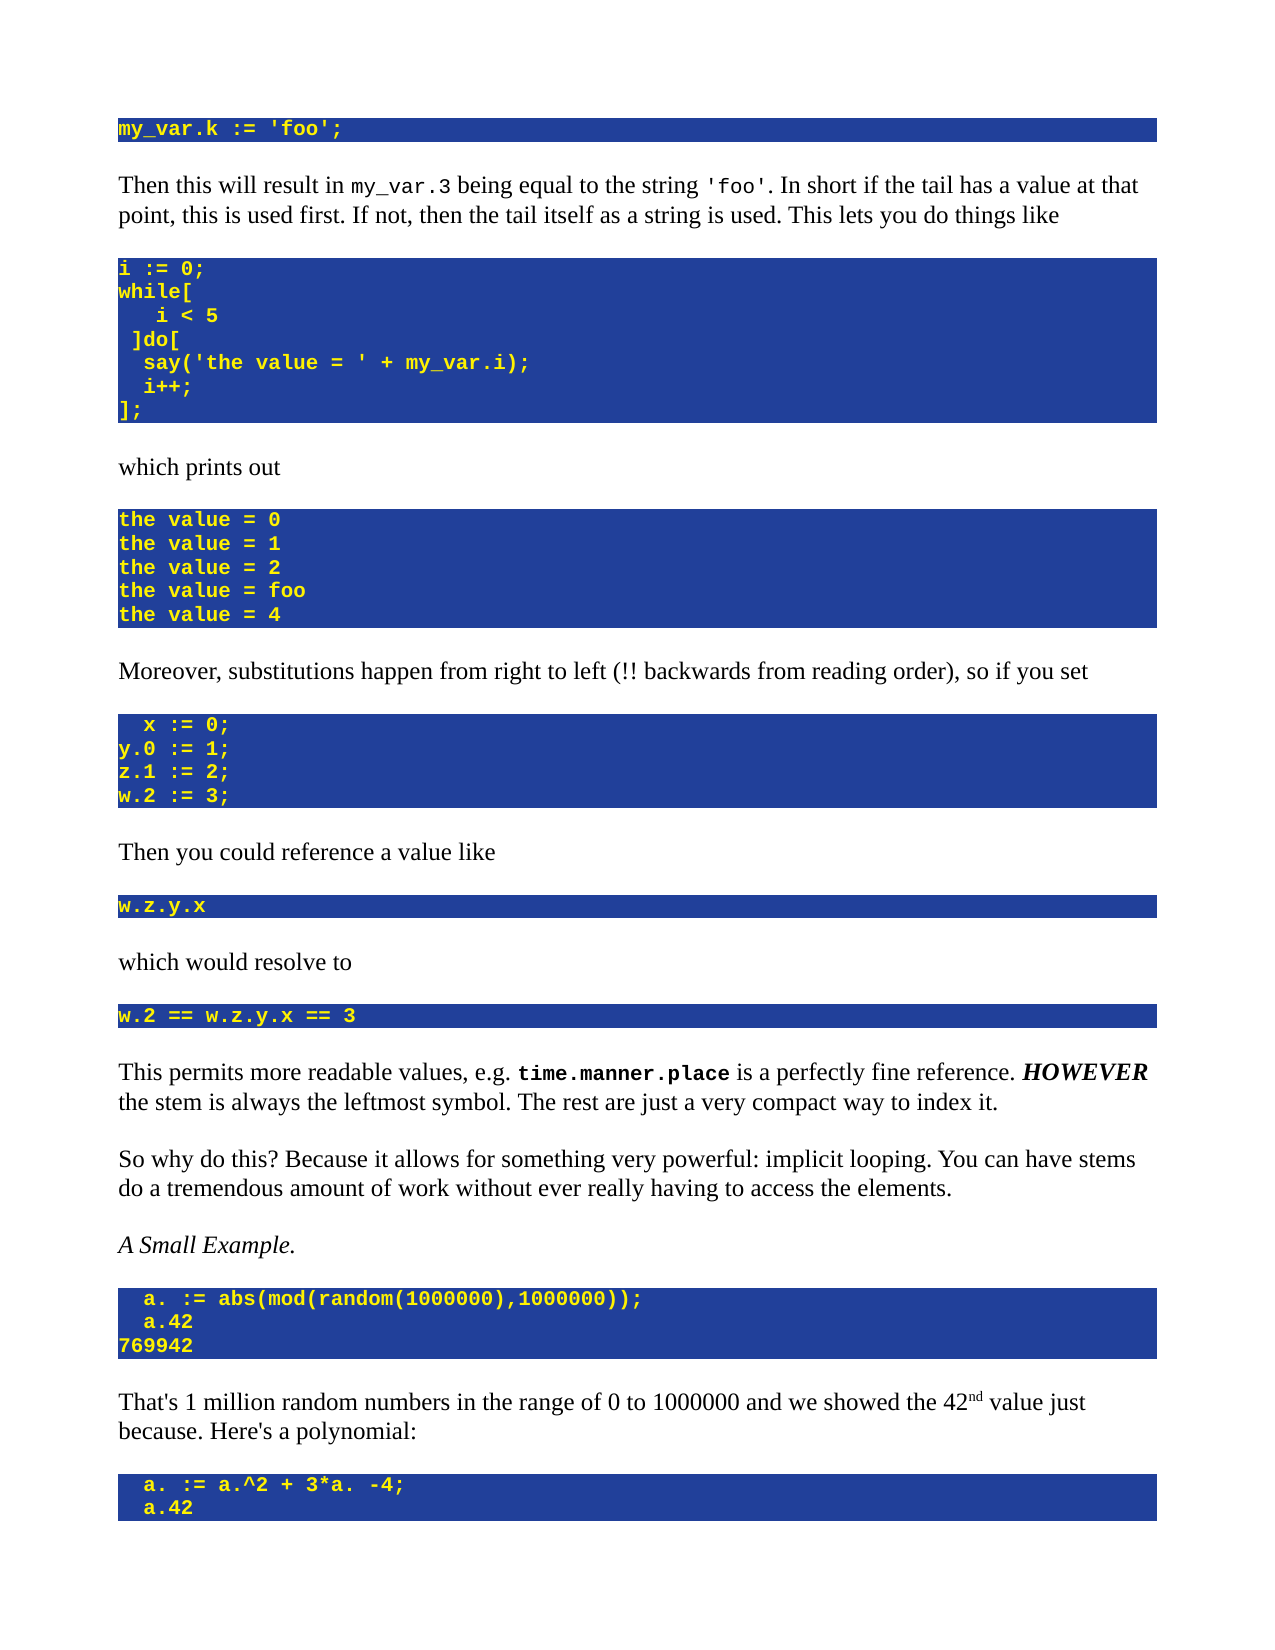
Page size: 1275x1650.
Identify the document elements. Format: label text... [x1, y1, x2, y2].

text a. := a.^2 + 3*a. -4; [118, 1474, 1157, 1497]
text say('the value = ' + my_var.i); [118, 352, 1157, 376]
text my_var.k := 'foo'; [118, 118, 1157, 142]
text That's 1 million random numbers in the range of 0 to 1000000 and we showed the 42nd value just because. Here's a polynomial: [118, 1387, 1157, 1445]
text Then this will result in my_var.3 being equal to the string 'foo'. In short if the tail has a value at that point, this is used first. If not, then the tail itself as a string is used. This lets you do things like [118, 171, 1157, 229]
text which would resolve to [118, 947, 1157, 976]
text a.42 [118, 1311, 1157, 1335]
text i := 0; [118, 258, 1157, 281]
text y.0 := 1; [118, 737, 1157, 761]
text x := 0; [118, 714, 1157, 737]
text which prints out [118, 452, 1157, 481]
text Moreover, substitutions happen from right to left (!! backwards from reading order), so if you set [118, 628, 1157, 685]
text i++; [118, 376, 1157, 399]
text This permits more readable values, e.g. time.manner.place is a perfectly fine reference. HOWEVER the stem is always the leftmost symbol. The rest are just a very compact way to index it. [118, 1057, 1157, 1115]
text the value = foo [118, 580, 1157, 604]
text i < 5 [118, 305, 1157, 328]
text w.2 == w.z.y.x == 3 [118, 1004, 1157, 1028]
text z.1 := 2; [118, 761, 1157, 785]
text 769942 [118, 1335, 1157, 1359]
text while[ [118, 281, 1157, 305]
text w.z.y.x [118, 895, 1157, 918]
text a.42 [118, 1497, 1157, 1521]
text the value = 4 [118, 604, 1157, 628]
text So why do this? Because it allows for something very powerful: implicit looping. You can have stems do a tremendous amount of work without ever really having to access the elements. [118, 1144, 1157, 1202]
text the value = 1 [118, 533, 1157, 557]
text A Small Example. [118, 1230, 1157, 1259]
text w.2 := 3; [118, 785, 1157, 808]
text the value = 0 [118, 509, 1157, 533]
text ]do[ [118, 328, 1157, 352]
text ]; [118, 399, 1157, 423]
text Then you could reference a value like [118, 808, 1157, 866]
text a. := abs(mod(random(1000000),1000000)); [118, 1288, 1157, 1311]
text the value = 2 [118, 557, 1157, 580]
